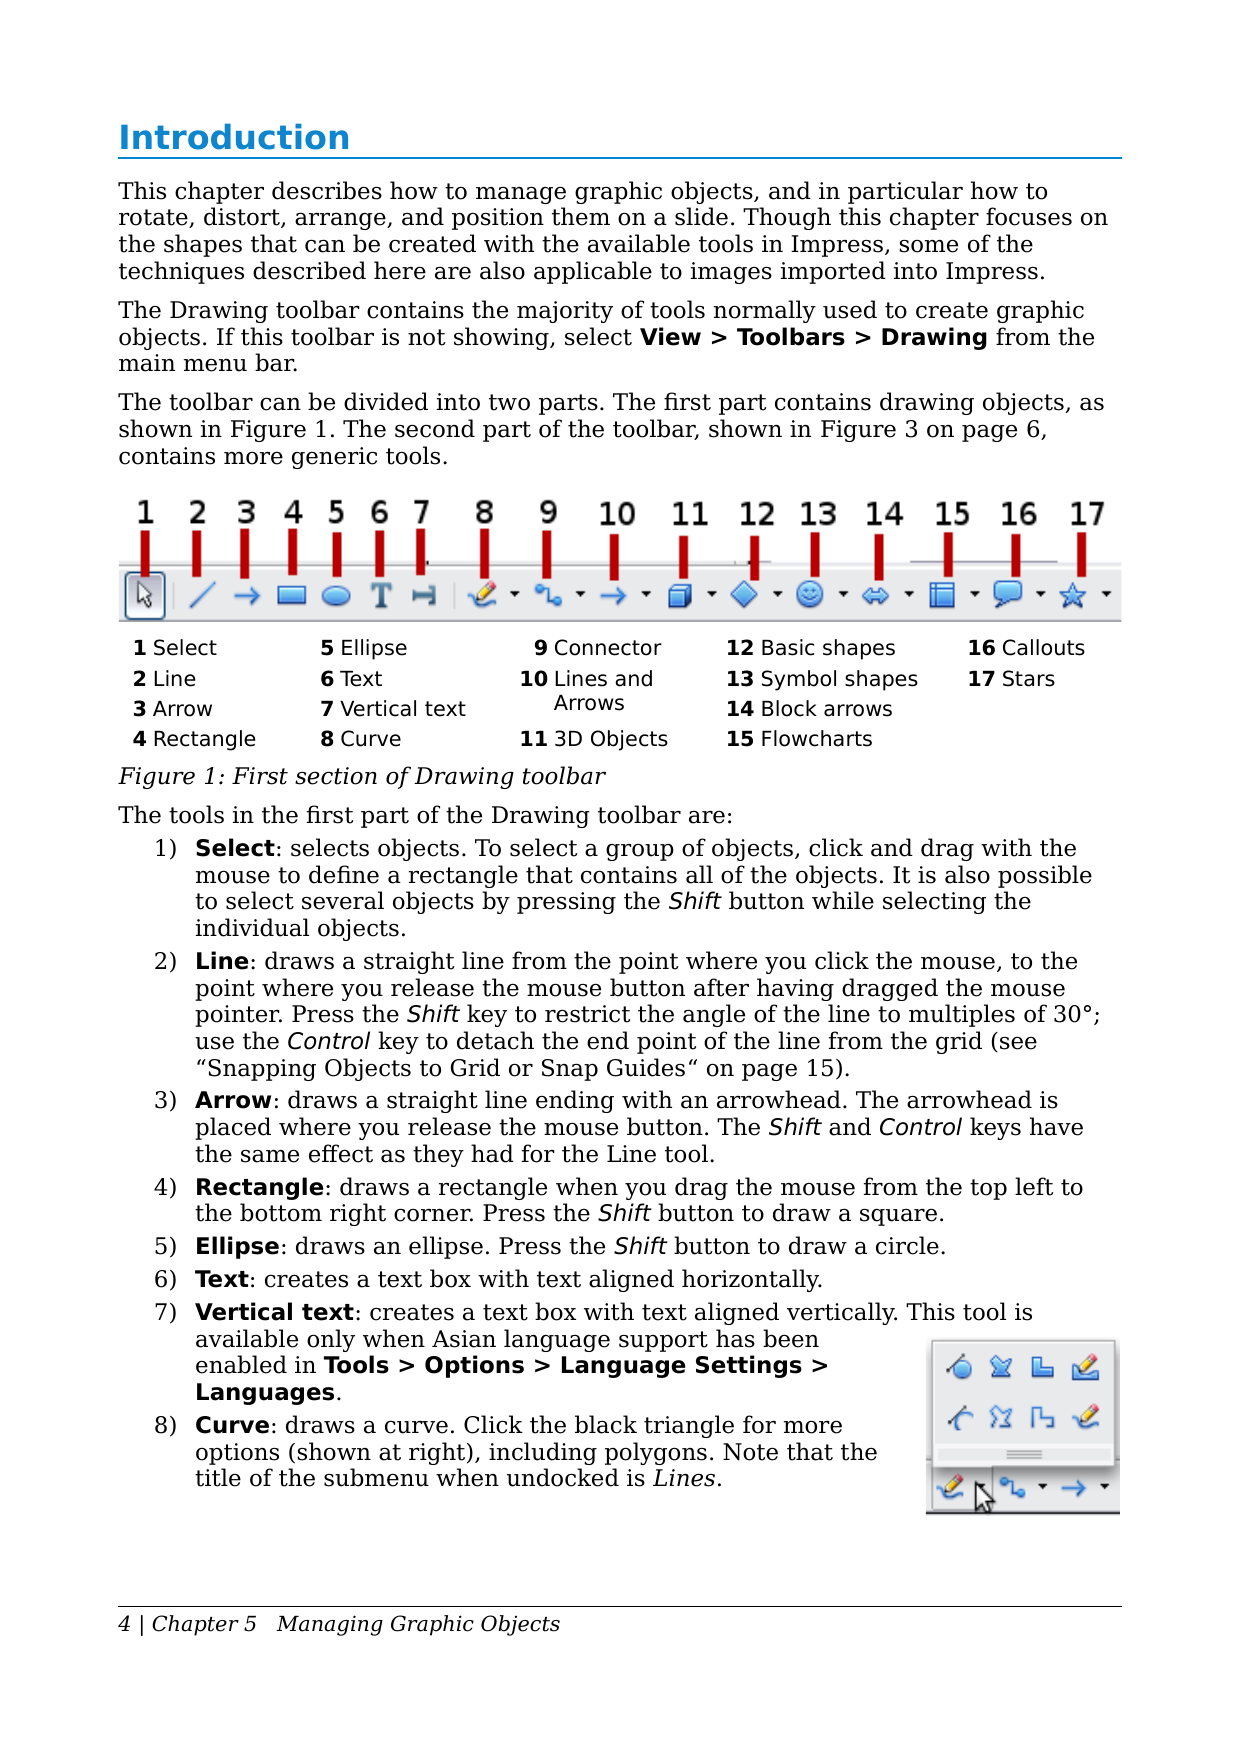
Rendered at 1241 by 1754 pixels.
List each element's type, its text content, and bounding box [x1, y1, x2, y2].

table_header 16 [955, 634, 999, 664]
list Curve: draws a curve. Click the black triangle for more options (shown at right), including polygons. Note that the title of the submenu when undocked is Lines. [177, 1412, 925, 1492]
table_cell [955, 724, 999, 754]
text This chapter describes how to manage graphic objects, and in particular how to rotate, distort, arrange, and position them on a slide. Though this chapter focuses on the shapes that can be created with the available tools in Impress, some of the techniques described here are also applicable to images imported into Impress. [118, 178, 1122, 284]
table_cell 13 [709, 664, 757, 694]
subtitle Introduction [118, 118, 1122, 157]
table_cell [999, 694, 1122, 724]
table_header 1 [119, 634, 150, 664]
list Select: selects objects. To select a group of objects, click and drag with the mouse to define a rectangle that contains all of the objects. It is also possible to select several objects by pressing the Shift button while selecting the individual objects. [177, 835, 1122, 942]
picture [925, 1337, 1120, 1516]
table_cell Vertical text [337, 694, 507, 724]
table_cell Lines and Arrows [551, 664, 709, 724]
list Text: creates a text box with text aligned horizontally. [177, 1266, 1122, 1293]
text Figure 1: First section of Drawing toolbar [119, 763, 1122, 789]
table_header 5 [304, 634, 337, 664]
table_cell 3D Objects [551, 724, 709, 754]
table_header Callouts [999, 634, 1122, 664]
table_cell 3 [119, 694, 150, 724]
table_cell [955, 694, 999, 724]
table_cell Curve [337, 724, 507, 754]
table_header Connector [551, 634, 709, 664]
table_header Basic shapes [758, 634, 955, 664]
table_cell 10 [508, 664, 551, 724]
table_cell 2 [119, 664, 150, 694]
table_cell Block arrows [758, 694, 955, 724]
table_header 9 [508, 634, 551, 664]
table_header 12 [709, 634, 757, 664]
table_cell Symbol shapes [758, 664, 955, 694]
table_header Select [150, 634, 304, 664]
table_cell [999, 724, 1122, 754]
list The toolbar can be divided into two parts. The first part contains drawing objects, as shown in Figure 1. The second part of the toolbar, shown in Figure 3 on page 6, contains more generic tools. [118, 389, 1122, 469]
table_cell 6 [304, 664, 337, 694]
table_cell 8 [304, 724, 337, 754]
list The tools in the first part of the Drawing toolbar are: [118, 802, 1122, 829]
table_cell Arrow [150, 694, 304, 724]
table_cell Text [337, 664, 507, 694]
table_cell 4 [119, 724, 150, 754]
table_cell 15 [709, 724, 757, 754]
table_header Ellipse [337, 634, 507, 664]
table_cell 14 [709, 694, 757, 724]
table_cell Rectangle [150, 724, 304, 754]
table_cell 11 [508, 724, 551, 754]
picture [118, 488, 1122, 622]
text The Drawing toolbar contains the majority of tools normally used to create graphic objects. If this toolbar is not showing, select View > Toolbars > Drawing from the main menu bar. [118, 297, 1122, 377]
list Line: draws a straight line from the point where you click the mouse, to the point where you release the mouse button after having dragged the mouse pointer. Press the Shift key to restrict the angle of the line to multiples of 30°; use the Control key to detach the end point of the line from the grid (see “Snapping Objects to Grid or Snap Guides“ on page 15). [177, 948, 1122, 1081]
table_cell Line [150, 664, 304, 694]
list Ellipse: draws an ellipse. Press the Shift button to draw a circle. [177, 1233, 1122, 1260]
table_cell Stars [999, 664, 1122, 694]
list Vertical text: creates a text box with text aligned vertically. This tool is available only when Asian language support has been enabled in Tools > Options > Language Settings > Languages. [177, 1299, 1122, 1406]
list Arrow: draws a straight line ending with an arrowhead. The arrowhead is placed where you release the mouse button. The Shift and Control keys have the same effect as they had for the Line tool. [177, 1088, 1122, 1168]
table_cell 17 [955, 664, 999, 694]
table_cell Flowcharts [758, 724, 955, 754]
list Rectangle: draws a rectangle when you drag the mouse from the top left to the bottom right corner. Press the Shift button to draw a square. [177, 1174, 1122, 1227]
table_cell 7 [304, 694, 337, 724]
